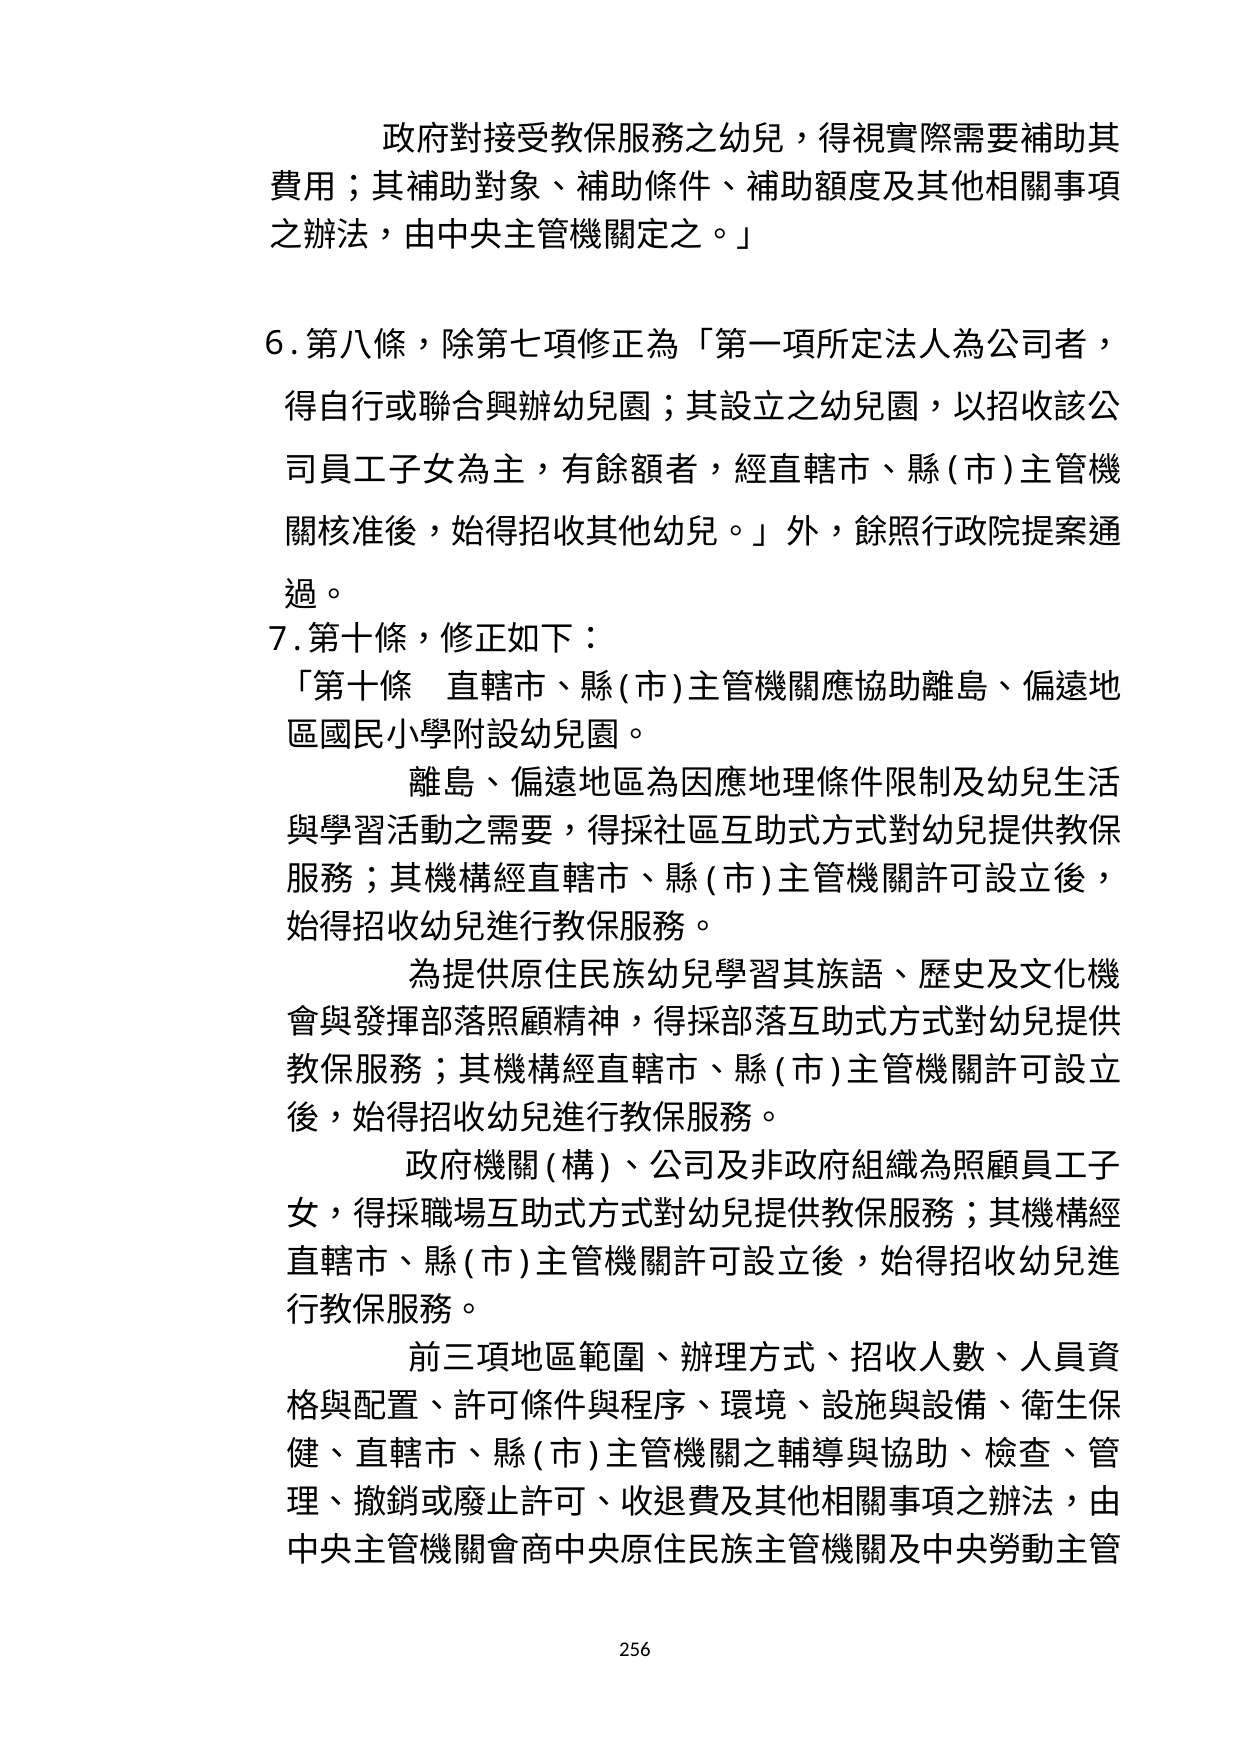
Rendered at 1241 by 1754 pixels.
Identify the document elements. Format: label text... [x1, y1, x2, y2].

text 為提供原住民族幼兒學習其族語、歷史及文化機會與發揮部落照顧精神，得採部落互助式方式對幼兒提供教保服務；其機構經直轄市、縣(市)主管機關許可設立後，始得招收幼兒進行教保服務。 [118, 948, 1122, 1139]
text 7.第十條，修正如下： [147, 612, 1122, 660]
text 6.第八條，除第七項修正為「第一項所定法人為公司者，得自行或聯合興辦幼兒園；其設立之幼兒園，以招收該公司員工子女為主，有餘額者，經直轄市、縣(市)主管機關核准後，始得招收其他幼兒。」外，餘照行政院提案通過。 [140, 300, 1122, 612]
text 政府機關(構)、公司及非政府組織為照顧員工子女，得採職場互助式方式對幼兒提供教保服務；其機構經直轄市、縣(市)主管機關許可設立後，始得招收幼兒進行教保服務。 [118, 1139, 1122, 1331]
text 「第十條 直轄市、縣(市)主管機關應協助離島、偏遠地區國民小學附設幼兒園。 [118, 660, 1122, 756]
text 政府對接受教保服務之幼兒，得視實際需要補助其費用；其補助對象、補助條件、補助額度及其他相關事項之辦法，由中央主管機關定之。」 [138, 112, 1122, 256]
text 離島、偏遠地區為因應地理條件限制及幼兒生活與學習活動之需要，得採社區互助式方式對幼兒提供教保服務；其機構經直轄市、縣(市)主管機關許可設立後，始得招收幼兒進行教保服務。 [118, 756, 1122, 948]
text 前三項地區範圍、辦理方式、招收人數、人員資格與配置、許可條件與程序、環境、設施與設備、衛生保健、直轄市、縣(市)主管機關之輔導與協助、檢查、管理、撤銷或廢止許可、收退費及其他相關事項之辦法，由中央主管機關會商中央原住民族主管機關及中央勞動主管 [118, 1331, 1122, 1571]
